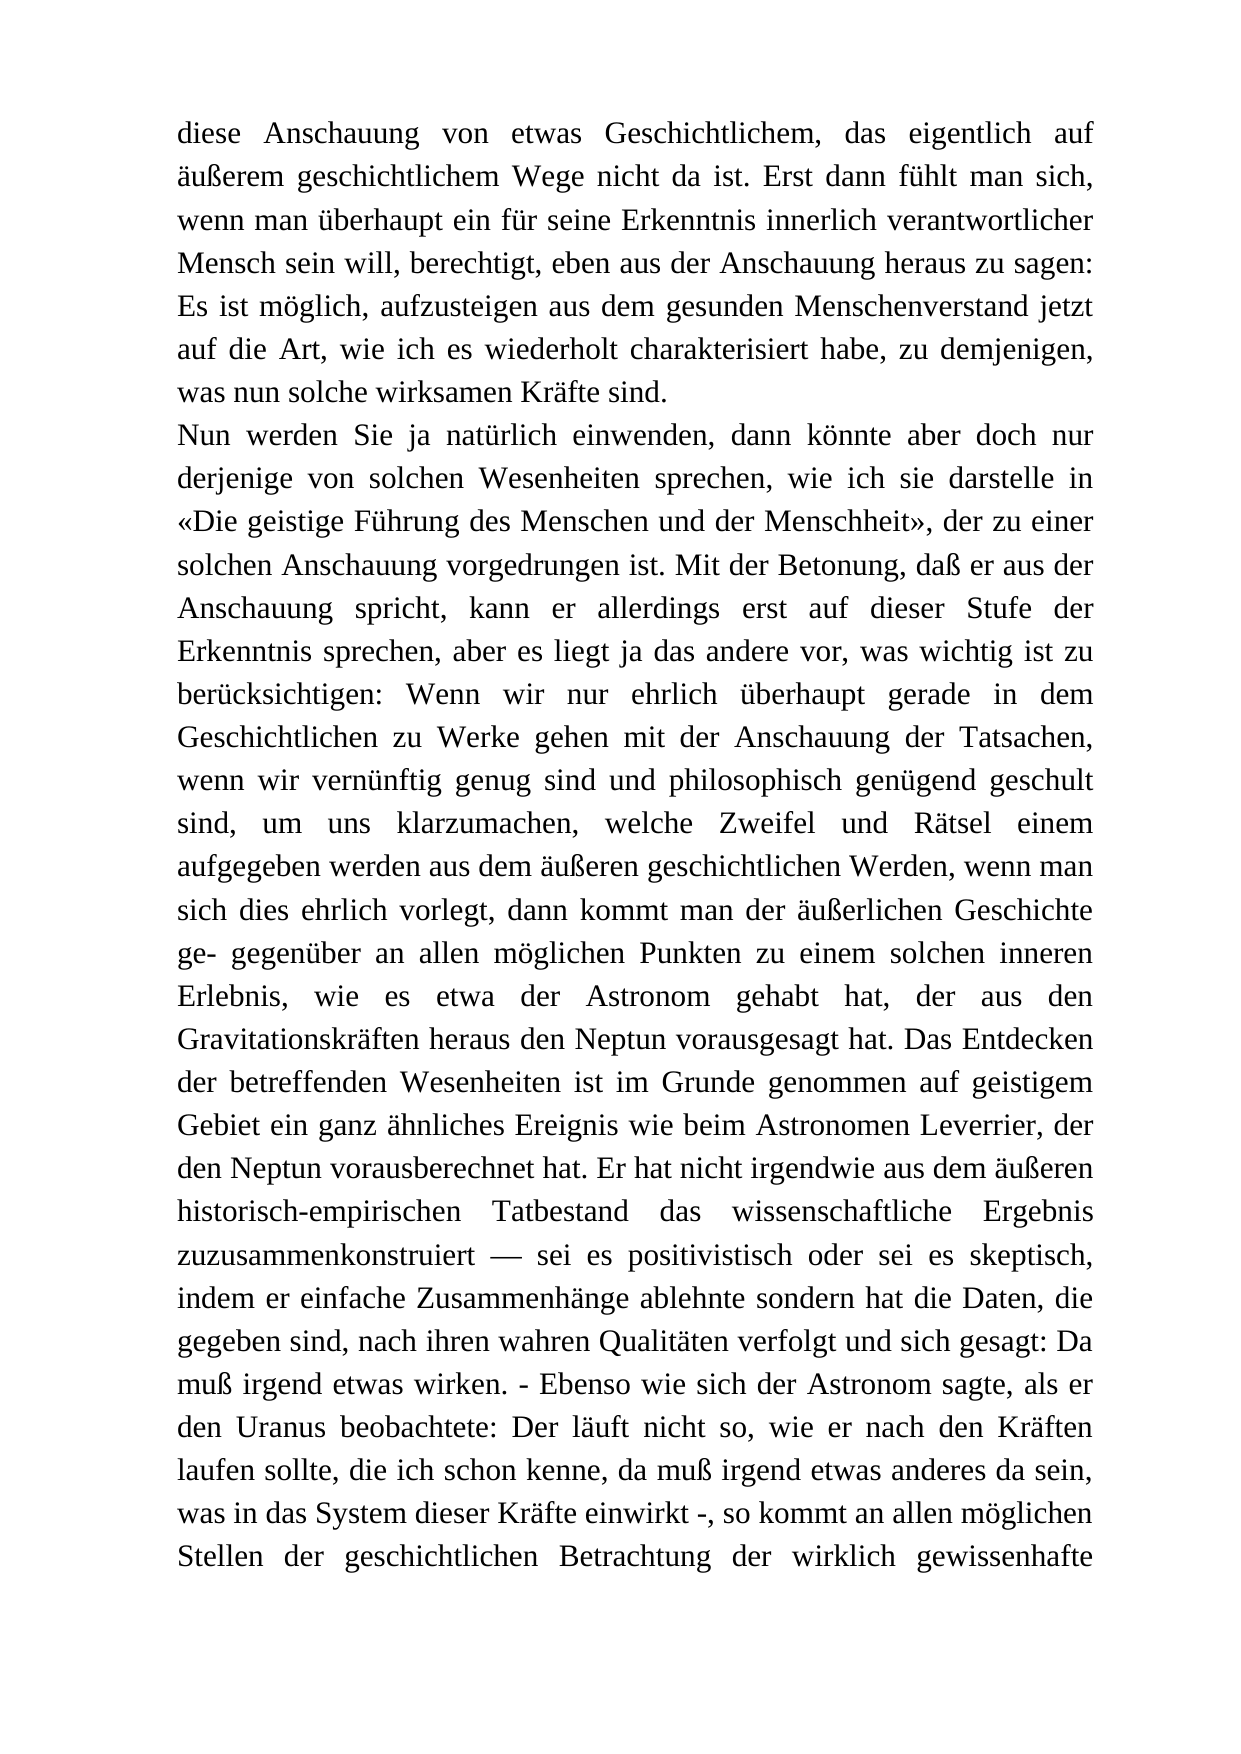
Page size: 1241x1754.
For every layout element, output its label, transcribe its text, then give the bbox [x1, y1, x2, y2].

text Nun werden Sie ja natürlich einwenden, dann könnte aber doch nur derjenige von solchen Wesenheiten sprechen, wie ich sie darstelle in «Die geistige Führung des Menschen und der Menschheit», der zu einer solchen Anschauung vorgedrungen ist. Mit der Betonung, daß er aus der Anschauung spricht, kann er allerdings erst auf dieser Stufe der Erkenntnis sprechen, aber es liegt ja das andere vor, was wichtig ist zu berücksichtigen: Wenn wir nur ehrlich überhaupt gerade in dem Geschichtlichen zu Werke gehen mit der Anschauung der Tatsachen, wenn wir vernünftig genug sind und philosophisch genügend geschult sind, um uns klarzumachen, welche Zweifel und Rätsel einem aufgegeben werden aus dem äußeren geschichtlichen Werden, wenn man sich dies ehrlich vorlegt, dann kommt man der äußerlichen Geschichte ge- gegenüber an allen möglichen Punkten zu einem solchen inneren Erlebnis, wie es etwa der Astronom gehabt hat, der aus den Gravitationskräften heraus den Neptun vorausgesagt hat. Das Entdecken der betreffenden Wesenheiten ist im Grunde genommen auf geistigem Gebiet ein ganz ähnliches Ereignis wie beim Astronomen Leverrier, der den Neptun vorausberechnet hat. Er hat nicht irgendwie aus dem äußeren historisch-empirischen Tatbestand das wissenschaftliche Ergebnis zuzusammenkonstruiert — sei es positivistisch oder sei es skeptisch, indem er einfache Zusammenhänge ablehnte sondern hat die Daten, die gegeben sind, nach ihren wahren Qualitäten verfolgt und sich gesagt: Da muß irgend etwas wirken. - Ebenso wie sich der Astronom sagte, als er den Uranus beobachtete: Der läuft nicht so, wie er nach den Kräften laufen sollte, die ich schon kenne, da muß irgend etwas anderes da sein, was in das System dieser Kräfte einwirkt -, so kommt an allen möglichen Stellen der geschichtlichen Betrachtung der wirklich gewissenhafte [177, 416, 1094, 1574]
text diese Anschauung von etwas Geschichtlichem, das eigentlich auf äußerem geschichtlichem Wege nicht da ist. Erst dann fühlt man sich, wenn man überhaupt ein für seine Erkenntnis innerlich verantwortlicher Mensch sein will, berechtigt, eben aus der Anschauung heraus zu sagen: Es ist möglich, aufzusteigen aus dem gesunden Menschenverstand jetzt auf die Art, wie ich es wiederholt charakterisiert habe, zu demjenigen, was nun solche wirksamen Kräfte sind. [177, 114, 1094, 409]
